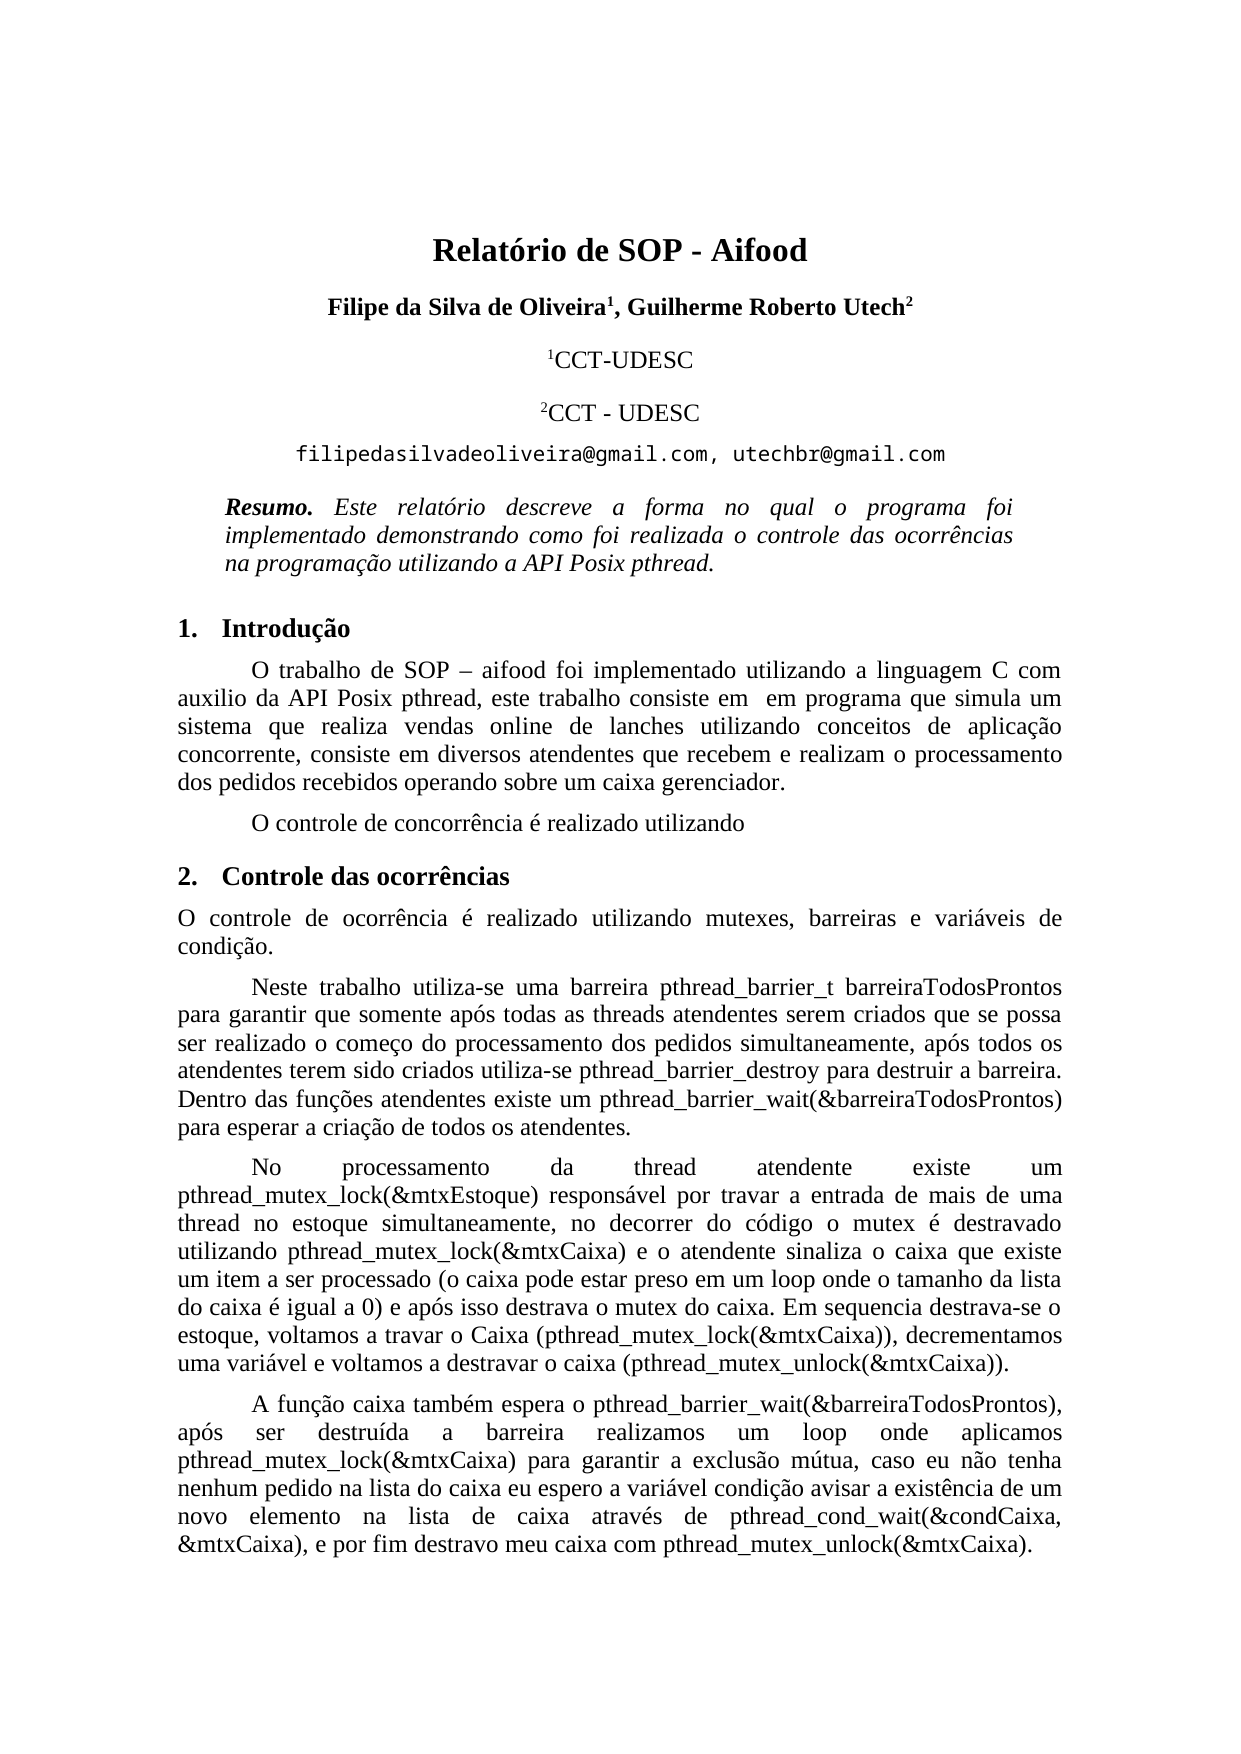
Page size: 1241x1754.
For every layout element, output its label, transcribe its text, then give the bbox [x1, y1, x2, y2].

text No processamento da thread atendente existe um pthread_mutex_lock(&mtxEstoque) responsável por travar a entrada de mais de uma thread no estoque simultaneamente, no decorrer do código o mutex é destravado utilizando pthread_mutex_lock(&mtxCaixa) e o atendente sinaliza o caixa que existe um item a ser processado (o caixa pode estar preso em um loop onde o tamanho da lista do caixa é igual a 0) e após isso destrava o mutex do caixa. Em sequencia destrava-se o estoque, voltamos a travar o Caixa (pthread_mutex_lock(&mtxCaixa)), decrementamos uma variável e voltamos a destravar o caixa (pthread_mutex_unlock(&mtxCaixa)). [177, 1153, 1063, 1377]
title Introdução [177, 614, 1063, 644]
text O trabalho de SOP – aifood foi implementado utilizando a linguagem C com auxilio da API Posix pthread, este trabalho consiste em em programa que simula um sistema que realiza vendas online de lanches utilizando conceitos de aplicação concorrente, consiste em diversos atendentes que recebem e realizam o processamento dos pedidos recebidos operando sobre um caixa gerenciador. [177, 656, 1063, 796]
text A função caixa também espera o pthread_barrier_wait(&barreiraTodosProntos), após ser destruída a barreira realizamos um loop onde aplicamos pthread_mutex_lock(&mtxCaixa) para garantir a exclusão mútua, caso eu não tenha nenhum pedido na lista do caixa eu espero a variável condição avisar a existência de um novo elemento na lista de caixa através de pthread_cond_wait(&condCaixa, &mtxCaixa), e por fim destravo meu caixa com pthread_mutex_unlock(&mtxCaixa). [177, 1389, 1063, 1558]
text Filipe da Silva de Oliveira1, Guilherme Roberto Utech2 [177, 293, 1063, 321]
text Resumo. Este relatório descreve a forma no qual o programa foi implementado demonstrando como foi realizada o controle das ocorrências na programação utilizando a API Posix pthread. [224, 493, 1016, 577]
title Controle das ocorrências [177, 862, 1063, 892]
text filipedasilvadeoliveira@gmail.com, utechbr@gmail.com [177, 439, 1063, 468]
text Neste trabalho utiliza-se uma barreira pthread_barrier_t barreiraTodosProntos para garantir que somente após todas as threads atendentes serem criados que se possa ser realizado o começo do processamento dos pedidos simultaneamente, após todos os atendentes terem sido criados utiliza-se pthread_barrier_destroy para destruir a barreira. Dentro das funções atendentes existe um pthread_barrier_wait(&barreiraTodosProntos) para esperar a criação de todos os atendentes. [177, 972, 1063, 1141]
text 2CCT - UDESC [177, 399, 1063, 427]
text O controle de concorrência é realizado utilizando [177, 809, 1063, 837]
text O controle de ocorrência é realizado utilizando mutexes, barreiras e variáveis de condição. [177, 904, 1063, 960]
title Relatório de SOP - Aifood [177, 231, 1063, 268]
text 1CCT-UDESC [177, 346, 1063, 374]
